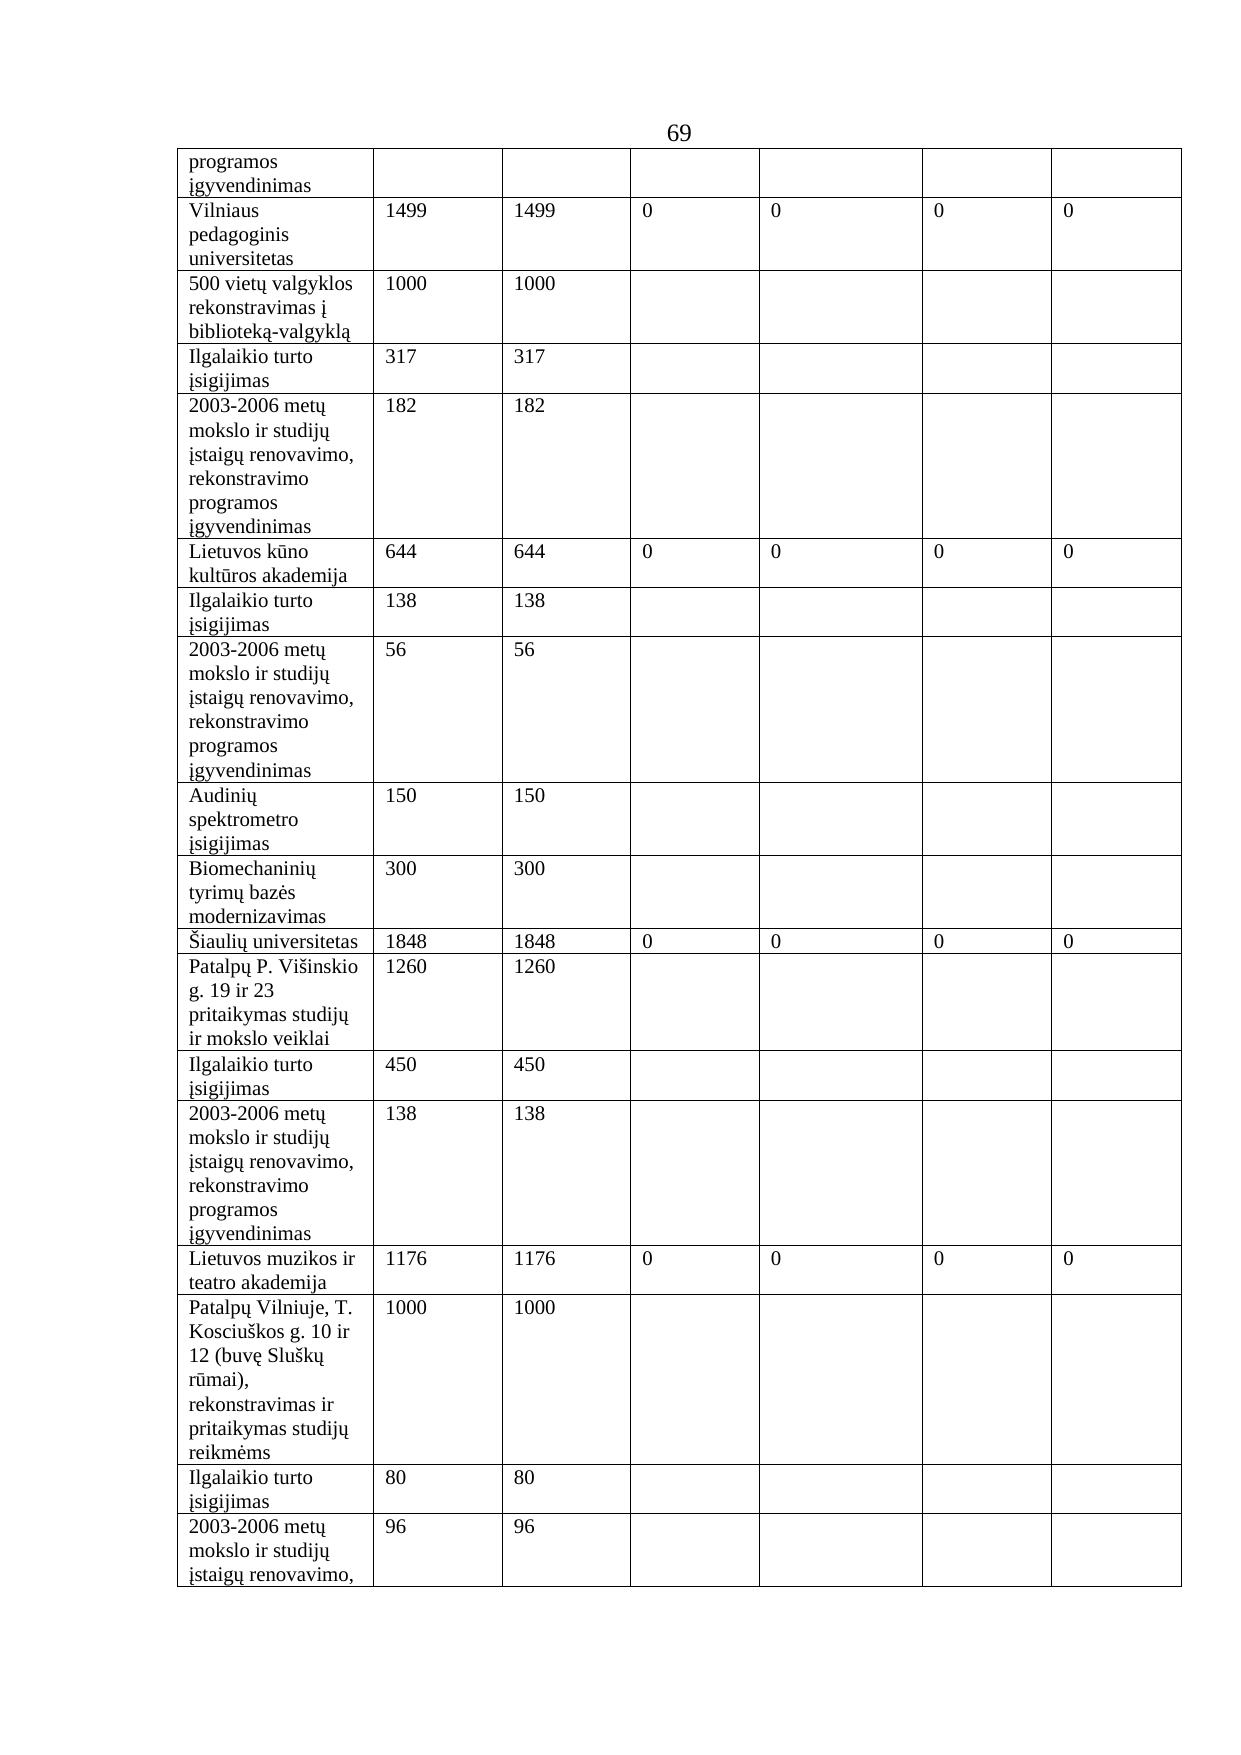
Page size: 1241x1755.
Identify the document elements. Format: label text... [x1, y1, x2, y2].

table_cell 0 [760, 929, 922, 953]
table_cell [923, 637, 1051, 782]
table_cell [760, 149, 922, 197]
table_cell [760, 394, 922, 538]
table_cell 1176 [503, 1246, 630, 1294]
table_cell [1052, 954, 1181, 1050]
table_cell [760, 1465, 922, 1513]
table_cell [923, 271, 1051, 343]
table_cell 0 [923, 198, 1051, 270]
table_cell [1052, 394, 1181, 538]
table_cell 0 [1052, 539, 1181, 587]
table_cell Patalpų Vilniuje, T. Kosciuškos g. 10 ir 12 (buvę Sluškų rūmai), rekonstravimas ir pritaikymas studijų reikmėms [178, 1295, 373, 1464]
table_cell Ilgalaikio turto įsigijimas [178, 1051, 373, 1099]
table_cell [760, 1295, 922, 1464]
table_cell 0 [631, 1246, 759, 1294]
table_cell 138 [374, 1101, 502, 1245]
table_cell [760, 344, 922, 392]
table_cell 0 [923, 539, 1051, 587]
table_cell 150 [503, 783, 630, 855]
table_cell 300 [374, 856, 502, 928]
table_cell 2003-2006 metų mokslo ir studijų įstaigų renovavimo, rekonstravimo programos įgyvendinimas [178, 394, 373, 538]
table_cell 1000 [374, 271, 502, 343]
table_cell 644 [503, 539, 630, 587]
table_cell [1052, 783, 1181, 855]
table_cell 500 vietų valgyklos rekonstravimas į biblioteką-valgyklą [178, 271, 373, 343]
table_cell [923, 1101, 1051, 1245]
table_cell 0 [760, 1246, 922, 1294]
table_cell [631, 1101, 759, 1245]
table_cell [631, 344, 759, 392]
table_cell [1052, 637, 1181, 782]
table_cell [760, 637, 922, 782]
table_cell 80 [503, 1465, 630, 1513]
table_cell 150 [374, 783, 502, 855]
table_cell 138 [503, 588, 630, 636]
table_cell [631, 1465, 759, 1513]
table_cell [923, 394, 1051, 538]
table_cell [631, 1514, 759, 1586]
table_cell 0 [923, 1246, 1051, 1294]
table_cell 0 [760, 198, 922, 270]
table_cell 2003-2006 metų mokslo ir studijų įstaigų renovavimo, [178, 1514, 373, 1586]
table_cell 0 [923, 929, 1051, 953]
table_cell 450 [374, 1051, 502, 1099]
table_cell Ilgalaikio turto įsigijimas [178, 1465, 373, 1513]
table_cell [1052, 271, 1181, 343]
table_cell 138 [503, 1101, 630, 1245]
table_cell 317 [374, 344, 502, 392]
table_cell 1260 [503, 954, 630, 1050]
table_cell [374, 149, 502, 197]
table_cell 1848 [503, 929, 630, 953]
table_cell [631, 856, 759, 928]
table_cell 317 [503, 344, 630, 392]
table_cell [923, 954, 1051, 1050]
table_cell [923, 1514, 1051, 1586]
table_cell 2003-2006 metų mokslo ir studijų įstaigų renovavimo, rekonstravimo programos įgyvendinimas [178, 637, 373, 782]
table_cell [760, 783, 922, 855]
table_cell [1052, 1051, 1181, 1099]
table_cell 1000 [503, 271, 630, 343]
table_cell [631, 954, 759, 1050]
table_cell Ilgalaikio turto įsigijimas [178, 344, 373, 392]
table_cell Patalpų P. Višinskio g. 19 ir 23 pritaikymas studijų ir mokslo veiklai [178, 954, 373, 1050]
table_cell [1052, 344, 1181, 392]
table_cell 1000 [503, 1295, 630, 1464]
table_cell 1848 [374, 929, 502, 953]
table_cell 0 [1052, 198, 1181, 270]
table_cell 138 [374, 588, 502, 636]
table_cell [631, 271, 759, 343]
table_cell 644 [374, 539, 502, 587]
table_cell Vilniaus pedagoginis universitetas [178, 198, 373, 270]
table_cell 1260 [374, 954, 502, 1050]
table_cell [631, 149, 759, 197]
table_cell [631, 1295, 759, 1464]
table_cell [760, 1051, 922, 1099]
table_cell [1052, 1101, 1181, 1245]
table_cell 0 [631, 198, 759, 270]
table_cell [923, 149, 1051, 197]
table_cell 1499 [374, 198, 502, 270]
table_cell [923, 1051, 1051, 1099]
table_cell 182 [374, 394, 502, 538]
table_cell [923, 856, 1051, 928]
table_cell [1052, 1295, 1181, 1464]
table_cell Šiaulių universitetas [178, 929, 373, 953]
table_cell Audinių spektrometro įsigijimas [178, 783, 373, 855]
table_cell [503, 149, 630, 197]
table_cell [631, 1051, 759, 1099]
table_cell 0 [760, 539, 922, 587]
table_cell 96 [503, 1514, 630, 1586]
table_cell [1052, 1514, 1181, 1586]
table_cell [760, 1101, 922, 1245]
table_cell 300 [503, 856, 630, 928]
table_cell [923, 1295, 1051, 1464]
table_cell 56 [503, 637, 630, 782]
table_cell Lietuvos muzikos ir teatro akademija [178, 1246, 373, 1294]
table_cell [760, 954, 922, 1050]
table_cell [923, 783, 1051, 855]
table_cell [760, 588, 922, 636]
table_cell 1000 [374, 1295, 502, 1464]
table_cell 0 [1052, 929, 1181, 953]
table_cell 0 [631, 539, 759, 587]
table_cell [760, 271, 922, 343]
table_cell Biomechaninių tyrimų bazės modernizavimas [178, 856, 373, 928]
table_cell [1052, 856, 1181, 928]
table_cell 450 [503, 1051, 630, 1099]
table_cell [1052, 588, 1181, 636]
table_cell [631, 783, 759, 855]
table_cell [631, 394, 759, 538]
table_cell [923, 1465, 1051, 1513]
table_cell 56 [374, 637, 502, 782]
table_cell [923, 588, 1051, 636]
table_cell 2003-2006 metų mokslo ir studijų įstaigų renovavimo, rekonstravimo programos įgyvendinimas [178, 1101, 373, 1245]
table_cell [631, 588, 759, 636]
table_cell 96 [374, 1514, 502, 1586]
table_cell [1052, 1465, 1181, 1513]
table_cell programos įgyvendinimas [178, 149, 373, 197]
table_cell [923, 344, 1051, 392]
table_cell [760, 1514, 922, 1586]
table_cell 0 [1052, 1246, 1181, 1294]
table_cell [631, 637, 759, 782]
table_cell [760, 856, 922, 928]
table_cell Lietuvos kūno kultūros akademija [178, 539, 373, 587]
table_cell Ilgalaikio turto įsigijimas [178, 588, 373, 636]
table_cell 80 [374, 1465, 502, 1513]
table_cell [1052, 149, 1181, 197]
table_cell 1176 [374, 1246, 502, 1294]
table_cell 182 [503, 394, 630, 538]
table_cell 1499 [503, 198, 630, 270]
table_cell 0 [631, 929, 759, 953]
